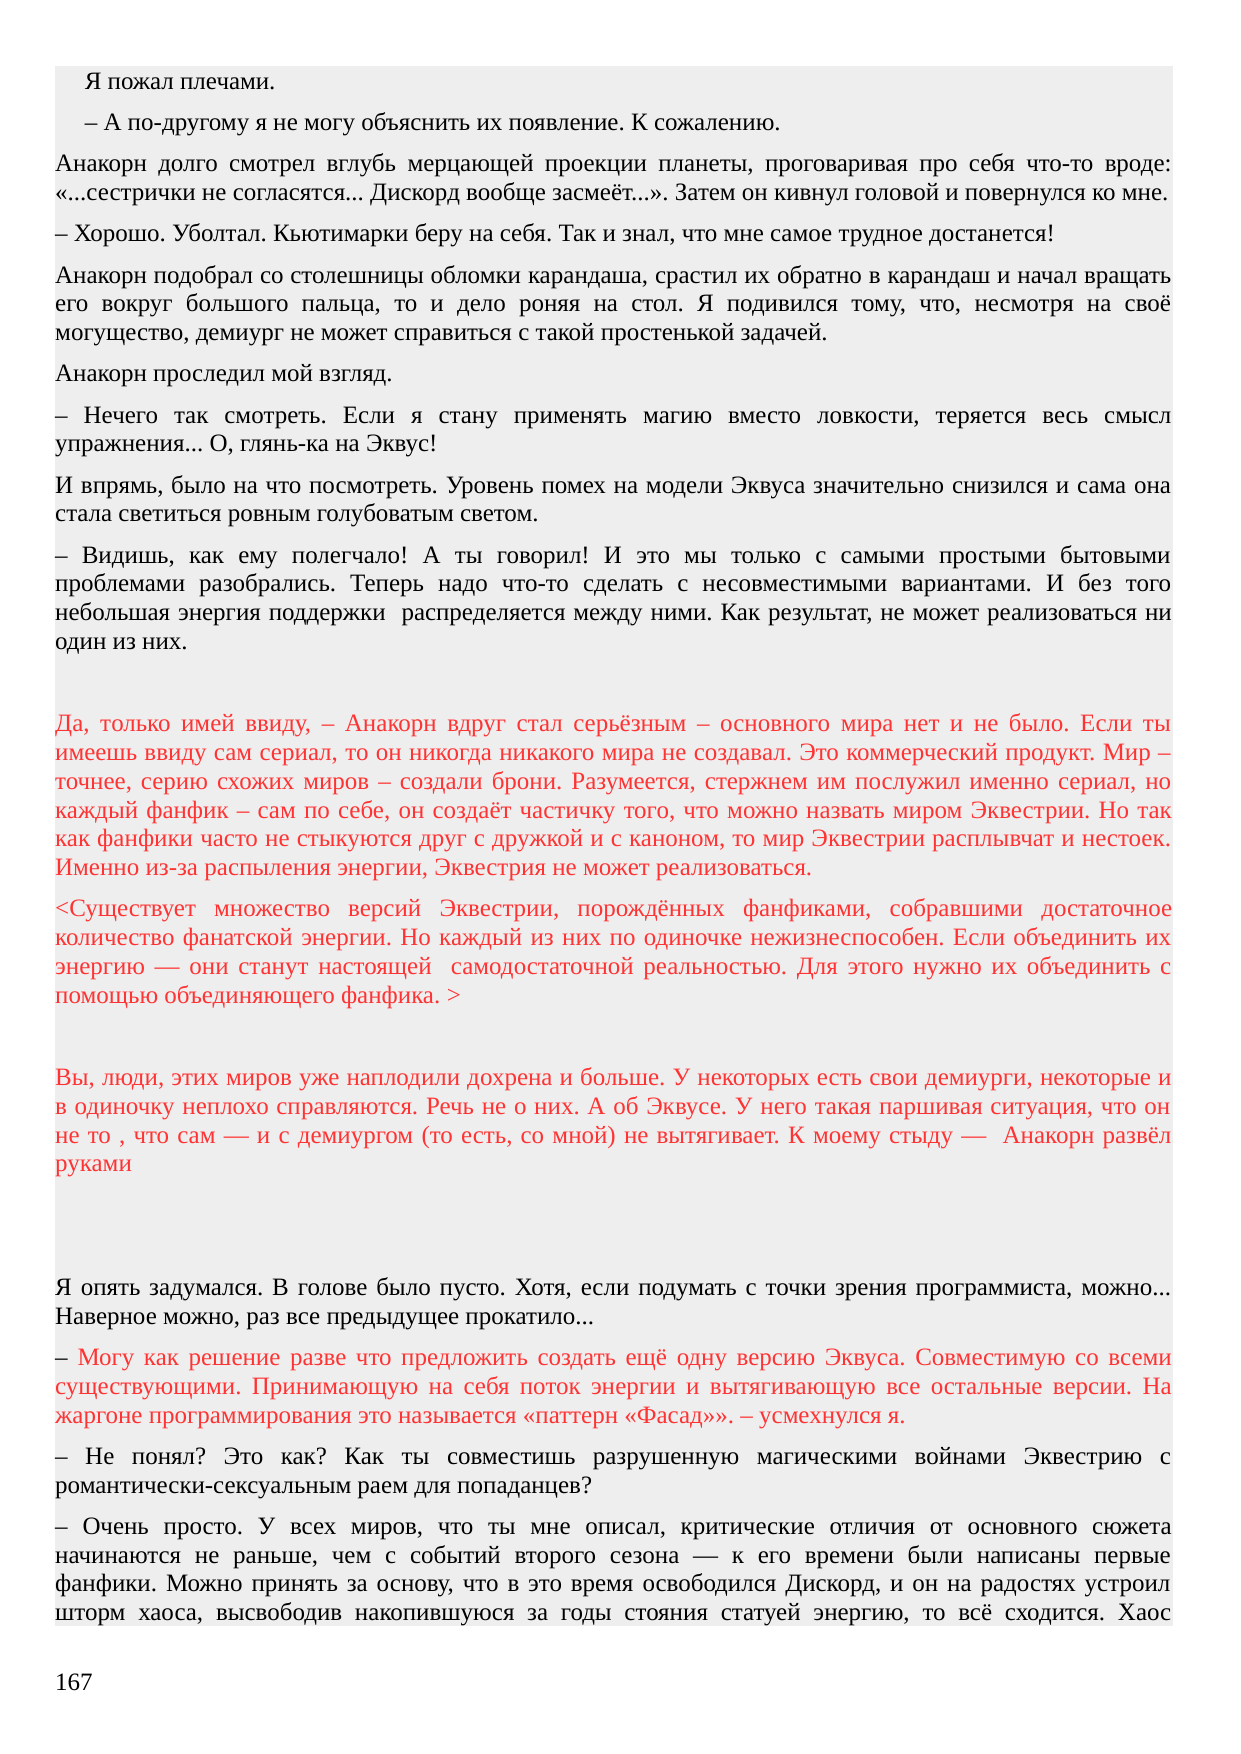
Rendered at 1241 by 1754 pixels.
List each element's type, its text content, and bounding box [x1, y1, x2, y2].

text Анакорн проследил мой взгляд. [55, 358, 1173, 387]
text – Видишь, как ему полегчало! А ты говорил! И это мы только с самыми простыми бытовыми проблемами разобрались. Теперь надо что-то сделать с несовместимыми вариантами. И без того небольшая энергия поддержки распределяется между ними. Как результат, не может реализоваться ни один из них. [55, 540, 1173, 655]
text – Хорошо. Уболтал. Кьютимарки беру на себя. Так и знал, что мне самое трудное достанется! [55, 218, 1173, 247]
text – Нечего так смотреть. Если я стану применять магию вместо ловкости, теряется весь смысл упражнения... О, глянь-ка на Эквус! [55, 400, 1173, 457]
text – Очень просто. У всех миров, что ты мне описал, критические отличия от основного сюжета начинаются не раньше, чем с событий второго сезона — к его времени были написаны первые фанфики. Можно принять за основу, что в это время освободился Дискорд, и он на радостях устроил шторм хаоса, высвободив накопившуюся за годы стояния статуей энергию, то всё сходится. Хаос [55, 1511, 1173, 1626]
text – Могу как решение разве что предложить создать ещё одну версию Эквуса. Совместимую со всеми существующими. Принимающую на себя поток энергии и вытягивающую все остальные версии. На жаргоне программирования это называется «паттерн «Фасад»». – усмехнулся я. [55, 1342, 1173, 1428]
text Я опять задумался. В голове было пусто. Хотя, если подумать с точки зрения программиста, можно... Наверное можно, раз все предыдущее прокатило... [55, 1272, 1173, 1330]
text Вы, люди, этих миров уже наплодили дохрена и больше. У некоторых есть свои демиурги, некоторые и в одиночку неплохо справляются. Речь не о них. А об Эквусе. У него такая паршивая ситуация, что он не то , что сам — и с демиургом (то есть, со мной) не вытягивает. К моему стыду — Анакорн развёл руками [55, 1062, 1173, 1177]
text Я пожал плечами. [55, 66, 1173, 95]
text Да, только имей ввиду, – Анакорн вдруг стал серьёзным – основного мира нет и не было. Если ты имеешь ввиду сам сериал, то он никогда никакого мира не создавал. Это коммерческий продукт. Мир – точнее, серию схожих миров – создали брони. Разумеется, стержнем им послужил именно сериал, но каждый фанфик – сам по себе, он создаёт частичку того, что можно назвать миром Эквестрии. Но так как фанфики часто не стыкуются друг с дружкой и с каноном, то мир Эквестрии расплывчат и нестоек. Именно из-за распыления энергии, Эквестрия не может реализоваться. [55, 708, 1173, 881]
text – А по-другому я не могу объяснить их появление. К сожалению. [55, 107, 1173, 136]
text И впрямь, было на что посмотреть. Уровень помех на модели Эквуса значительно снизился и сама она стала светиться ровным голубоватым светом. [55, 470, 1173, 527]
text Анакорн долго смотрел вглубь мерцающей проекции планеты, проговаривая про себя что-то вроде: «...сестрички не согласятся... Дискорд вообще засмеёт...». Затем он кивнул головой и повернулся ко мне. [55, 148, 1173, 206]
text Анакорн подобрал со столешницы обломки карандаша, срастил их обратно в карандаш и начал вращать его вокруг большого пальца, то и дело роняя на стол. Я подивился тому, что, несмотря на своё могущество, демиург не может справиться с такой простенькой задачей. [55, 260, 1173, 346]
text – Не понял? Это как? Как ты совместишь разрушенную магическими войнами Эквестрию с романтически-сексуальным раем для попаданцев? [55, 1441, 1173, 1498]
text <Существует множество версий Эквестрии, порождённых фанфиками, собравшими достаточное количество фанатской энергии. Но каждый из них по одиночке нежизнеспособен. Если объединить их энергию — они станут настоящей самодостаточной реальностью. Для этого нужно их объединить с помощью объединяющего фанфика. > [55, 893, 1173, 1008]
